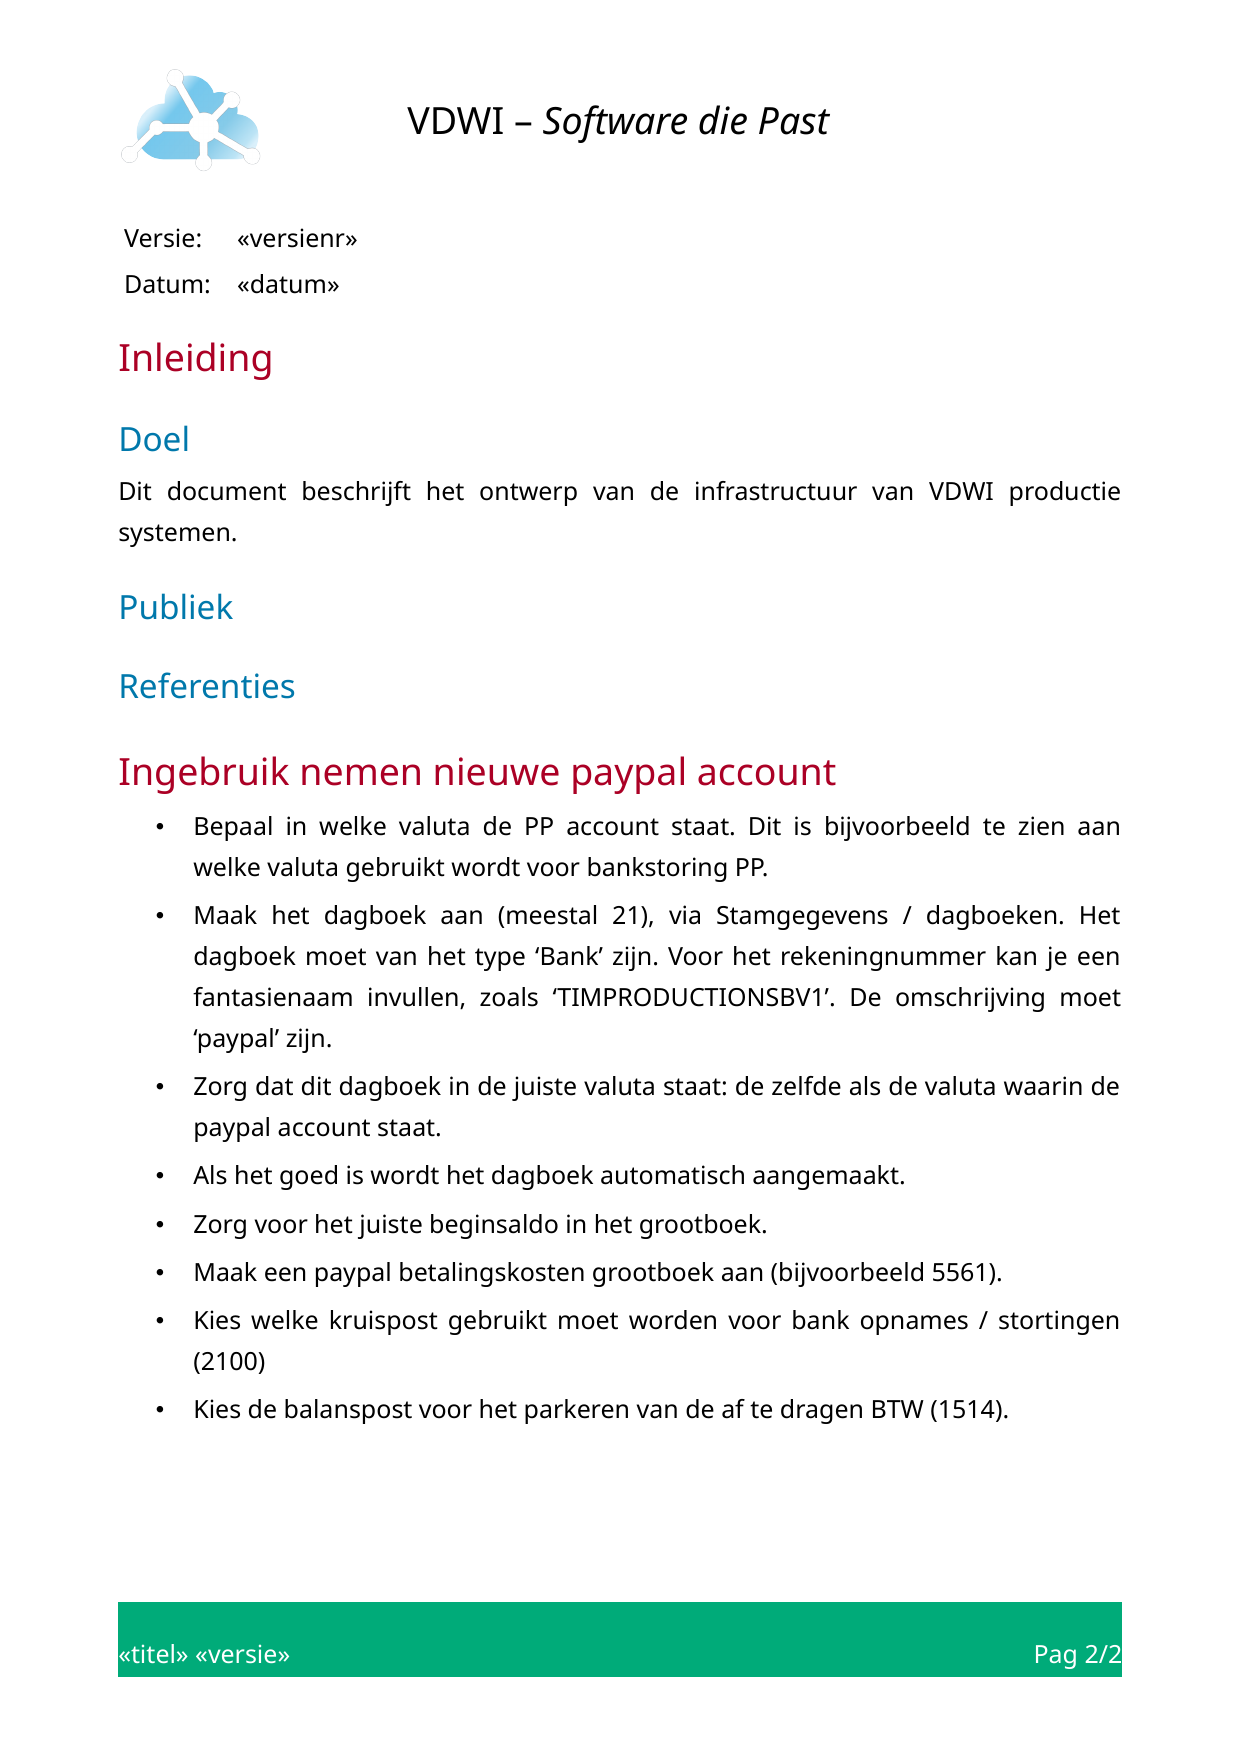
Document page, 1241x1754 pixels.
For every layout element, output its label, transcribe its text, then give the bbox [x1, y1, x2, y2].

subtitle Referenties [118, 662, 1122, 708]
table_cell Datum: [118, 261, 231, 306]
list Maak het dagboek aan (meestal 21), via Stamgegevens / dagboeken. Het dagboek moet van het type ‘Bank’ zijn. Voor het rekeningnummer kan je een fantasienaam invullen, zoals ‘TIMPRODUCTIONSBV1’. De omschrijving moet ‘paypal’ zijn. [156, 898, 1122, 1054]
list Als het goed is wordt het dagboek automatisch aangemaakt. [156, 1158, 1122, 1192]
table_cell «versienr» [231, 215, 812, 261]
list Zorg voor het juiste beginsaldo in het grootboek. [156, 1206, 1122, 1240]
picture [116, 69, 262, 173]
text Dit document beschrijft het ontwerp van de infrastructuur van VDWI productie systemen. [118, 474, 1122, 548]
subtitle Doel [118, 416, 1122, 461]
list Maak een paypal betalingskosten grootboek aan (bijvoorbeeld 5561). [156, 1255, 1122, 1289]
list Kies de balanspost voor het parkeren van de af te dragen BTW (1514). [156, 1392, 1122, 1426]
subtitle Inleiding [118, 331, 1122, 382]
subtitle Ingebruik nemen nieuwe paypal account [118, 745, 1122, 796]
subtitle Publiek [118, 584, 1122, 629]
table_cell Versie: [118, 215, 231, 261]
table_cell «datum» [231, 261, 812, 306]
list Kies welke kruispost gebruikt moet worden voor bank opnames / stortingen (2100) [156, 1303, 1122, 1378]
list Bepaal in welke valuta de PP account staat. Dit is bijvoorbeeld te zien aan welke valuta gebruikt wordt voor bankstoring PP. [156, 809, 1122, 884]
list Zorg dat dit dagboek in de juiste valuta staat: de zelfde als de valuta waarin de paypal account staat. [156, 1069, 1122, 1144]
